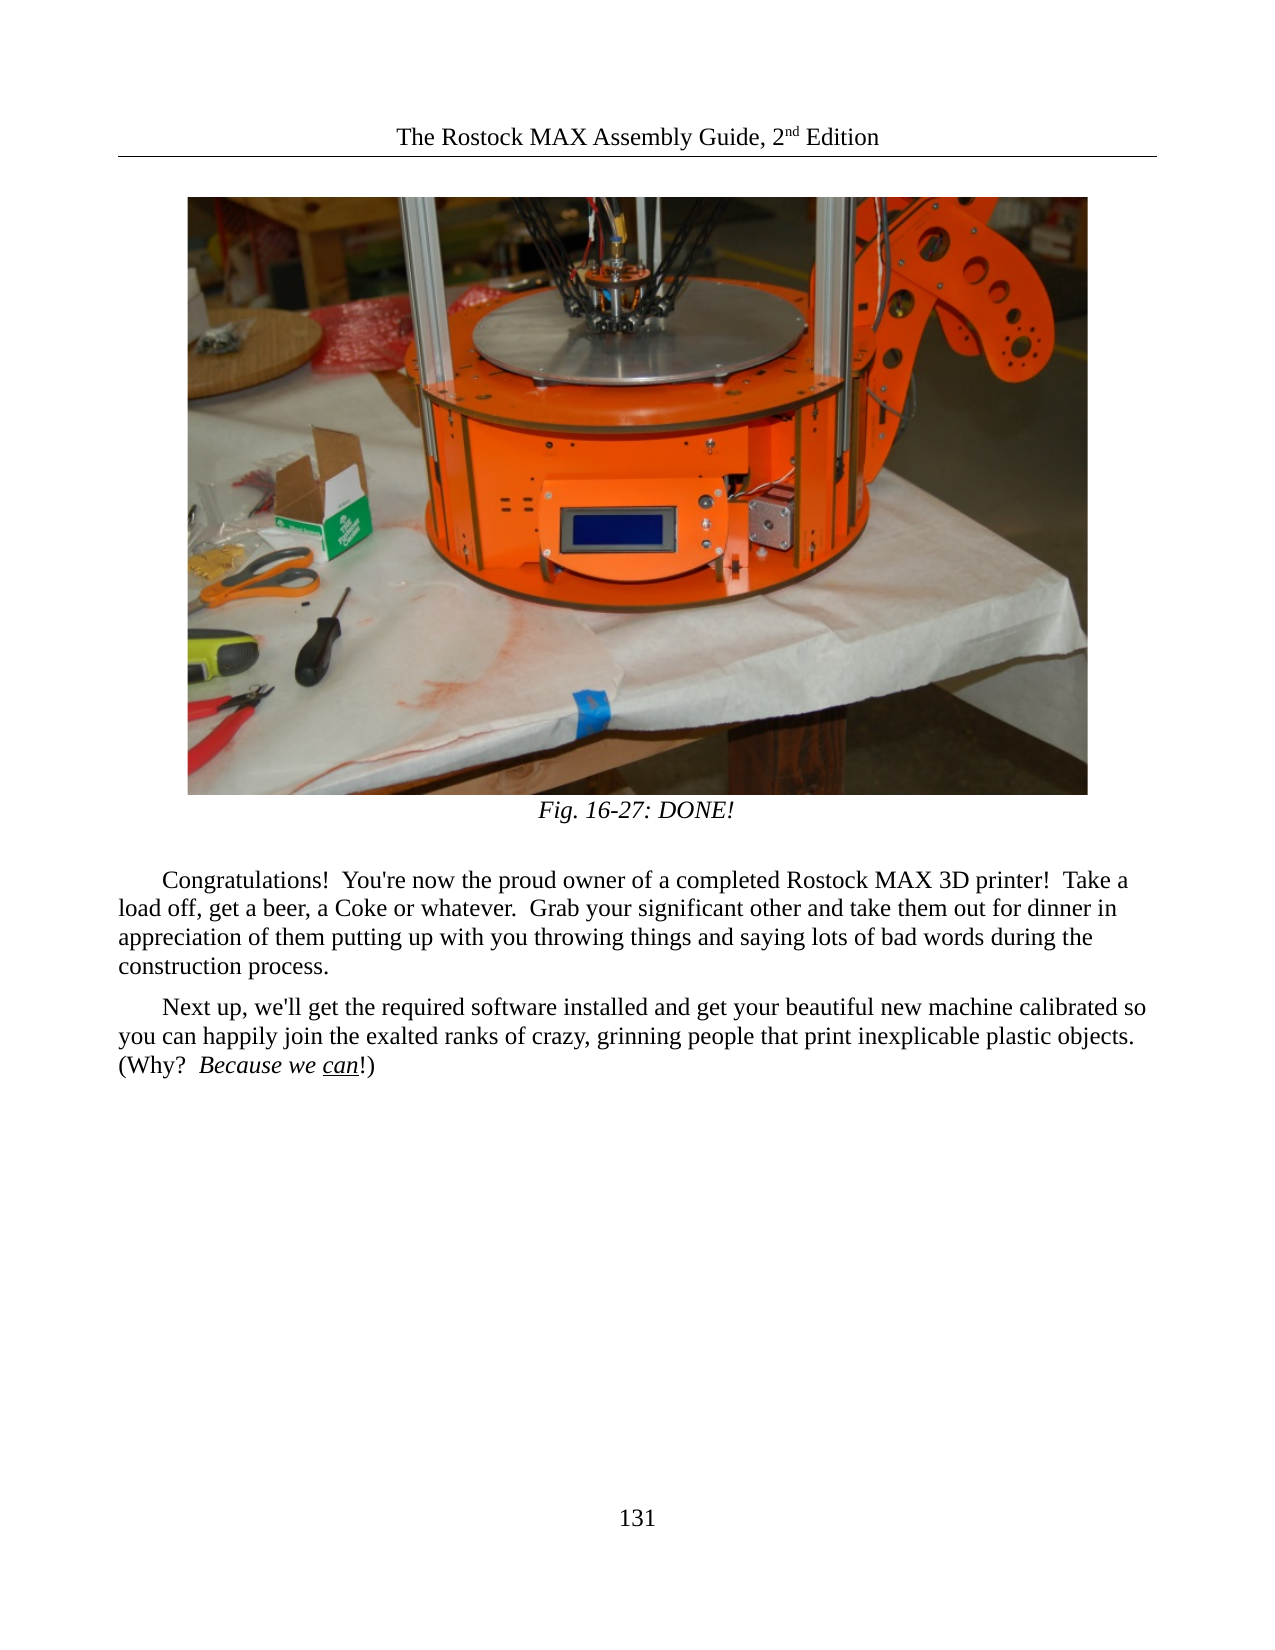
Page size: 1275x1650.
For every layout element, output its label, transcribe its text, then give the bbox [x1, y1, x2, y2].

text Next up, we'll get the required software installed and get your beautiful new machine calibrated so you can happily join the exalted ranks of crazy, grinning people that print inexplicable plastic objects. (Why? Because we can!) [118, 992, 1157, 1078]
text Fig. 16-27: DONE! [187, 795, 1087, 823]
picture [187, 197, 1088, 795]
text Congratulations! You're now the proud owner of a completed Rostock MAX 3D printer! Take a load off, get a beer, a Coke or whatever. Grab your significant other and take them out for dinner in appreciation of them putting up with you throwing things and saying lots of bad words during the construction process. [118, 865, 1157, 980]
